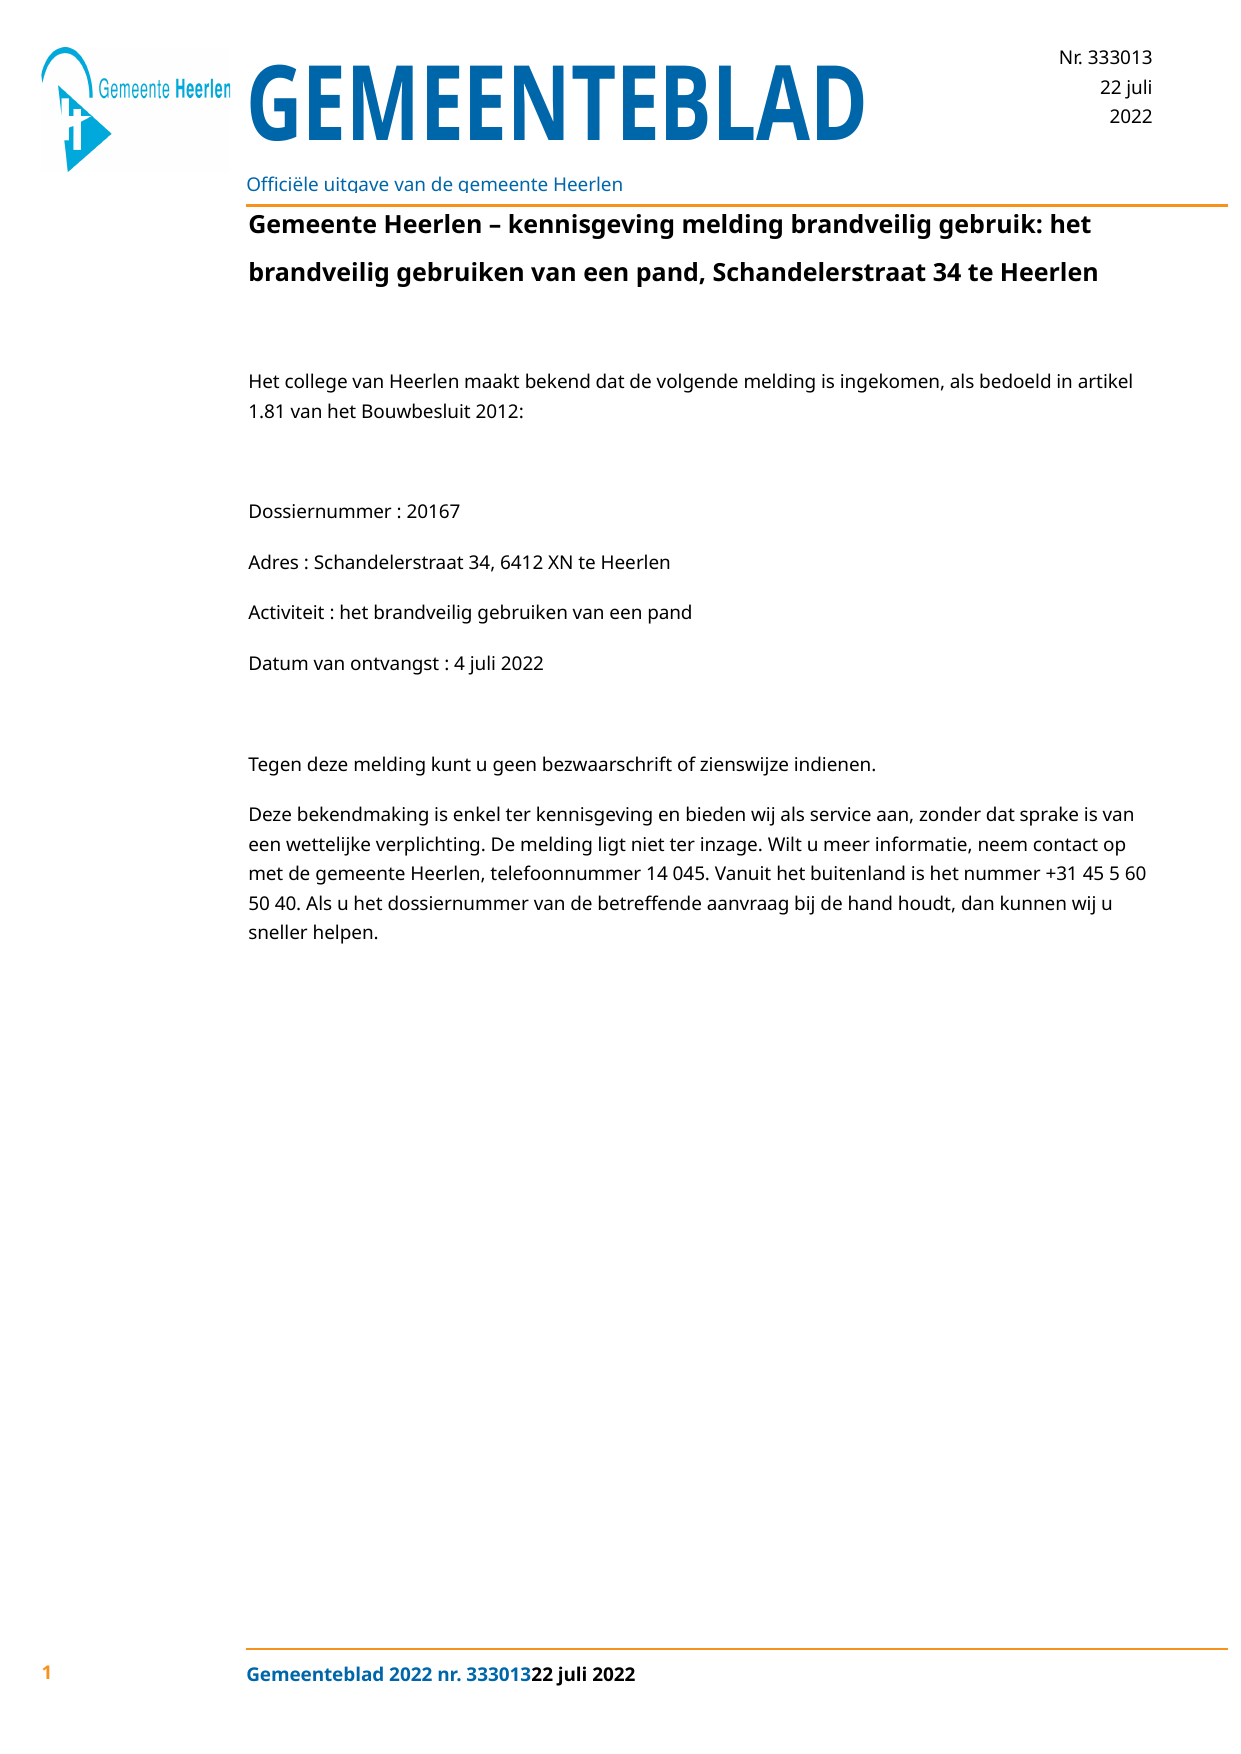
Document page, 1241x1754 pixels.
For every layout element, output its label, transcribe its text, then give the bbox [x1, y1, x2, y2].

text Datum van ontvangst : 4 juli 2022 [248, 650, 1152, 676]
picture [41, 47, 231, 172]
text Dossiernummer : 20167 [248, 499, 1152, 524]
text Adres : Schandelerstraat 34, 6412 XN te Heerlen [248, 549, 1152, 575]
text Tegen deze melding kunt u geen bezwaarschrift of zienswijze indienen. [248, 751, 1152, 777]
text Deze bekendmaking is enkel ter kennisgeving en bieden wij als service aan, zonder dat sprake is van een wettelijke verplichting. De melding ligt niet ter inzage. Wilt u meer informatie, neem contact op met de gemeente Heerlen, telefoonnummer 14 045. Vanuit het buitenland is het nummer +31 45 5 60 50 40. Als u het dossiernummer van de betreffende aanvraag bij de hand houdt, dan kunnen wij u sneller helpen. [248, 801, 1152, 945]
picture [41, 47, 59, 70]
text Activiteit : het brandveilig gebruiken van een pand [248, 599, 1152, 625]
text Gemeente Heerlen – kennisgeving melding brandveilig gebruik: het brandveilig gebruiken van een pand, Schandelerstraat 34 te Heerlen [248, 207, 1152, 288]
text Het college van Heerlen maakt bekend dat de volgende melding is ingekomen, als bedoeld in artikel 1.81 van het Bouwbesluit 2012: [248, 368, 1152, 424]
